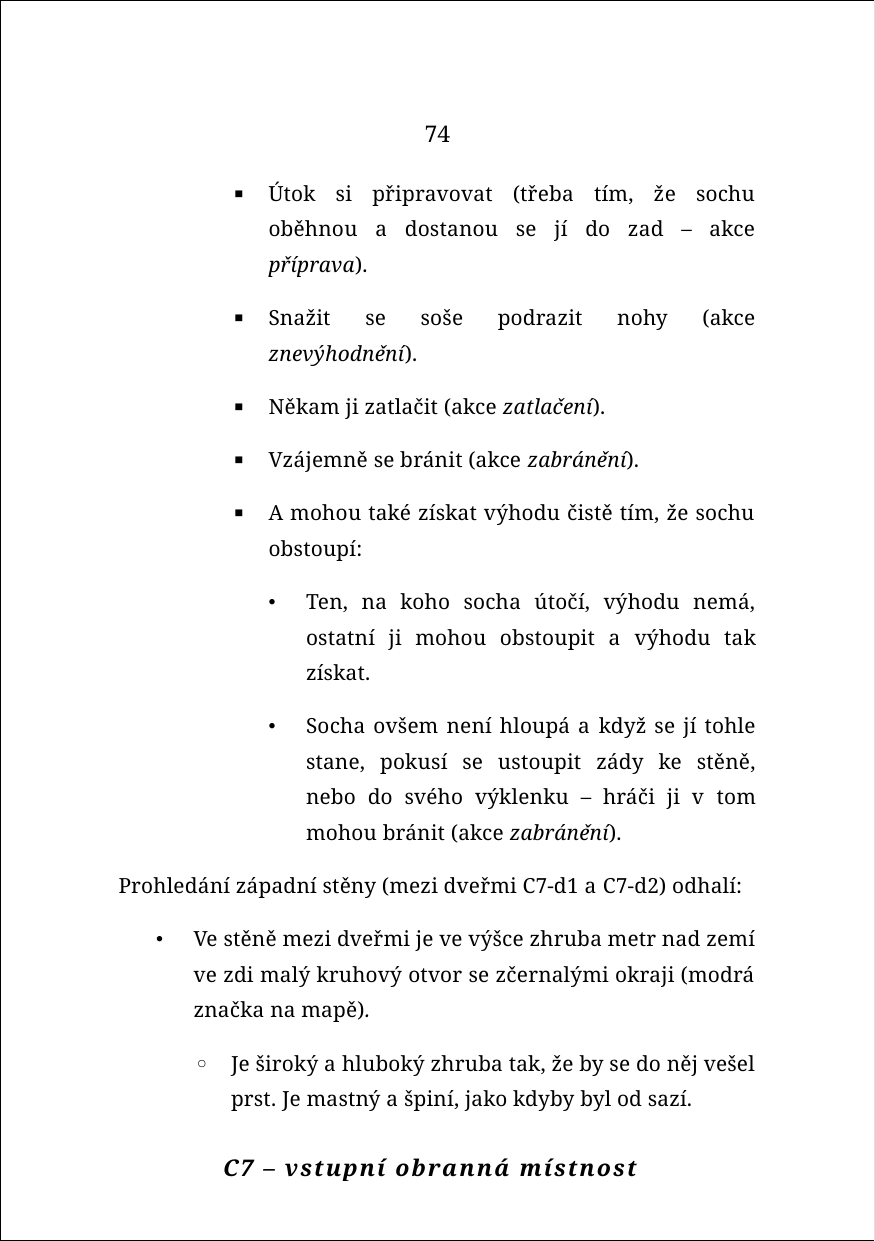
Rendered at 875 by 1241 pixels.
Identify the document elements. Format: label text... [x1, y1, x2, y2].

list Útok si připravovat (třeba tím, že sochu oběhnou a⁠ dostanou se jí do zad – akce příprava). [231, 179, 756, 278]
list Ten, na koho socha útočí, výhodu nemá, ostatní ji mohou obstoupit a⁠ výhodu tak získat. [268, 587, 756, 687]
list Vzájemně se bránit (akce zabránění). [231, 445, 756, 474]
list Je široký a⁠ hluboký zhruba tak, že by se do něj vešel prst. Je mastný a⁠ špiní, jako kdyby byl od sazí. [193, 1049, 756, 1113]
list A⁠ mohou také získat výhodu čistě tím, že sochu obstoupí: [231, 498, 756, 562]
list Socha ovšem není hloupá a⁠ když se jí tohle stane, pokusí se ustoupit zády ke stěně, nebo do svého výklenku – hráči ji v⁠ tom mohou bránit (akce zabránění). [268, 711, 756, 846]
list Někam ji zatlačit (akce zatlačení). [231, 392, 756, 420]
list Ve stěně mezi dveřmi je ve výšce zhruba metr nad zemí ve zdi malý kruhový otvor se zčernalými okraji (modrá značka na mapě). [156, 924, 756, 1024]
list Snažit se soše podrazit nohy (akce znevýhodnění). [231, 303, 756, 367]
text Prohledání západní stěny (mezi dveřmi C7-d1 a⁠ C7-d2) odhalí: [118, 871, 756, 900]
